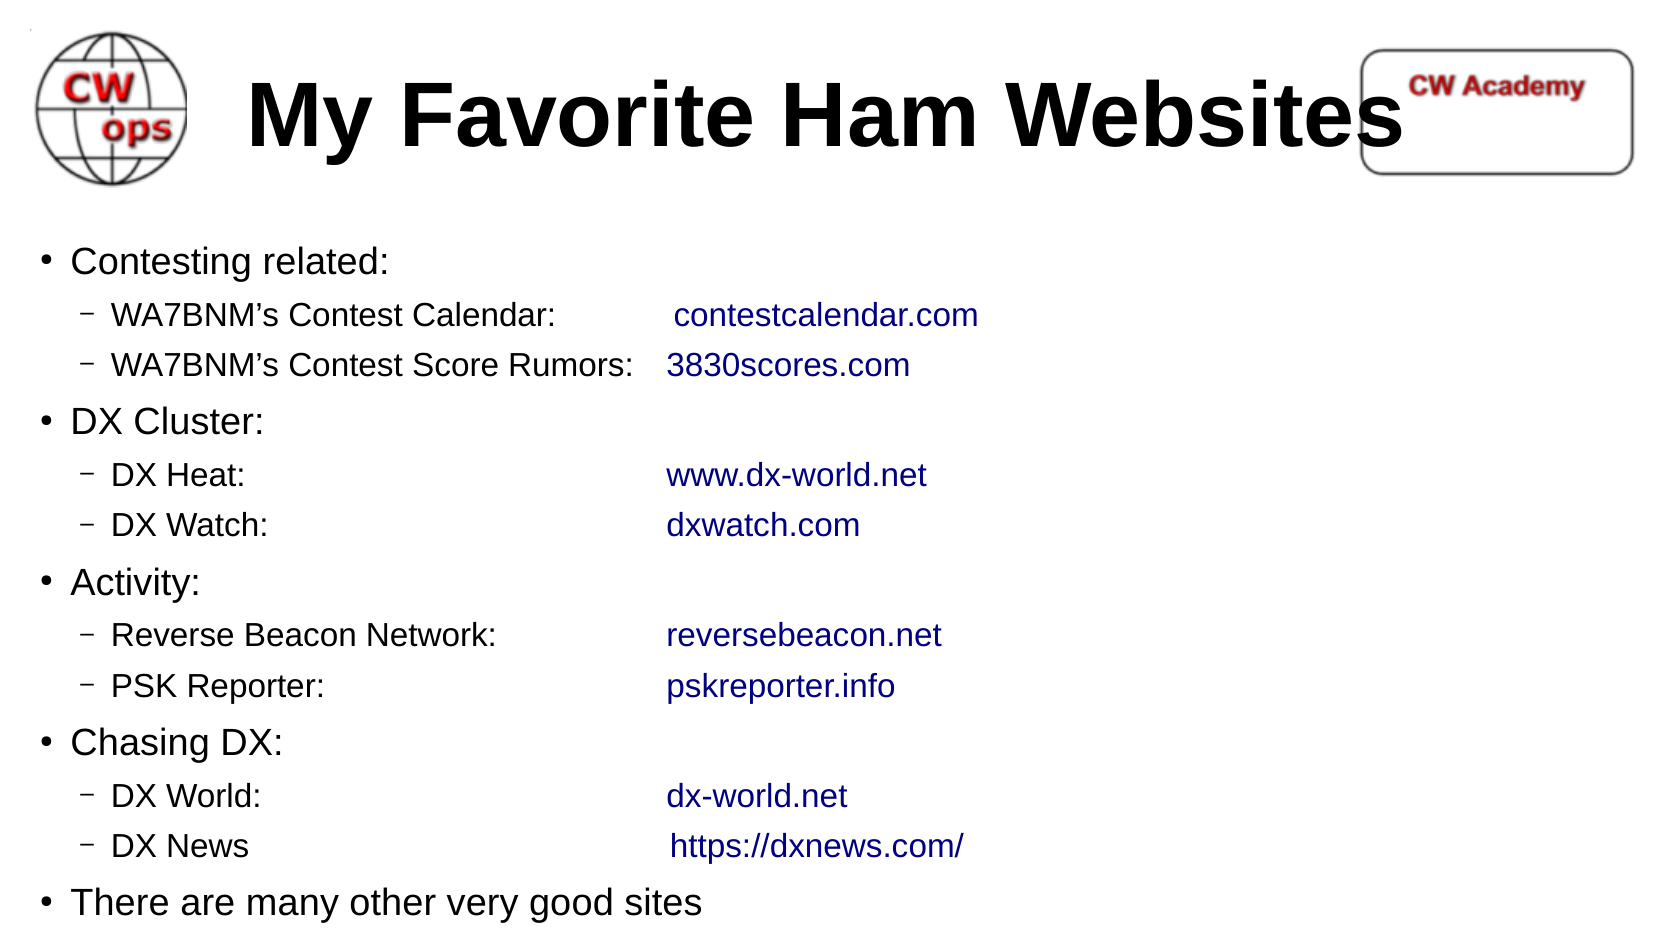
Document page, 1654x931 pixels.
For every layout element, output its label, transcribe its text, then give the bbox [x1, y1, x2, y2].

list Contesting related: WA7BNM’s Contest Calendar: contestcalendar.com WA7BNM’s Contest Score Rumors: 3830scores.com DX Cluster: DX Heat: www.dx-world.net DX Watch: dxwatch.com Activity: Reverse Beacon Network: reversebeacon.net PSK Reporter: pskreporter.info Chasing DX: DX World: dx-world.net DX News https://dxnews.com/ There are many other very good sites [30, 240, 1636, 930]
picture [30, 29, 187, 194]
picture [1571, 37, 1640, 186]
title My Favorite Ham Websites [82, 37, 1571, 193]
